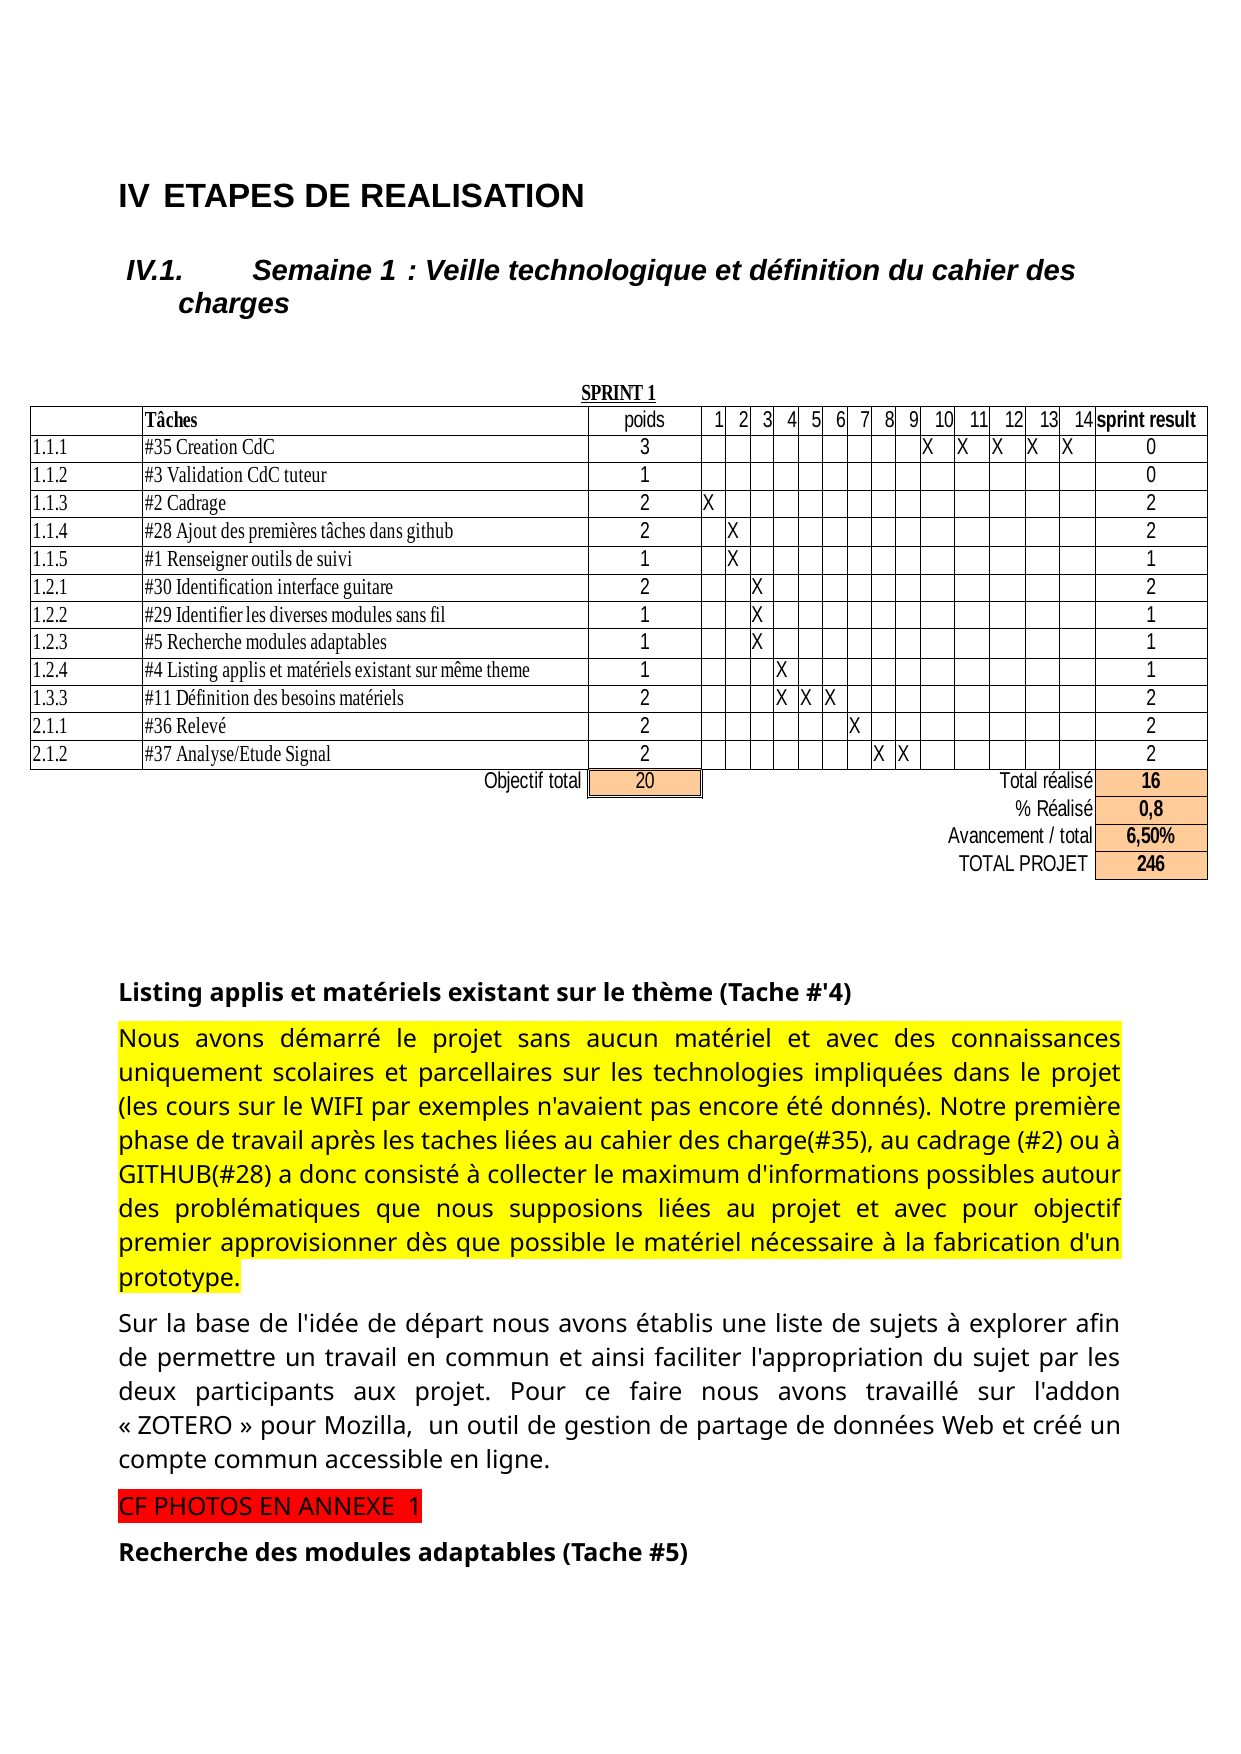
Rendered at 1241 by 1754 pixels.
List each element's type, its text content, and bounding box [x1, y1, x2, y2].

text Listing applis et matériels existant sur le thème (Tache #'4) [118, 974, 1122, 1008]
text Nous avons démarré le projet sans aucun matériel et avec des connaissances uniquement scolaires et parcellaires sur les technologies impliquées dans le projet (les cours sur le WIFI par exemples n'avaient pas encore été donnés). Notre première phase de travail après les taches liées au cahier des charge(#35), au cadrage (#2) ou à GITHUB(#28) a donc consisté à collecter le maximum d'informations possibles autour des problématiques que nous supposions liées au projet et avec pour objectif premier approvisionner dès que possible le matériel nécessaire à la fabrication d'un prototype. [118, 1021, 1122, 1293]
text Recherche des modules adaptables (Tache #5) [118, 1535, 1122, 1569]
text Sur la base de l'idée de départ nous avons établis une liste de sujets à explorer afin de permettre un travail en commun et ainsi faciliter l'appropriation du sujet par les deux participants aux projet. Pour ce faire nous avons travaillé sur l'addon « ZOTERO » pour Mozilla, un outil de gestion de partage de données Web et créé un compte commun accessible en ligne. [118, 1306, 1122, 1476]
subtitle Semaine 1 : Veille technologique et définition du cahier des charges [118, 252, 1122, 319]
subtitle ETAPES DE REALISATION [118, 176, 1122, 215]
text CF PHOTOS EN ANNEXE 1 [118, 1488, 1122, 1523]
